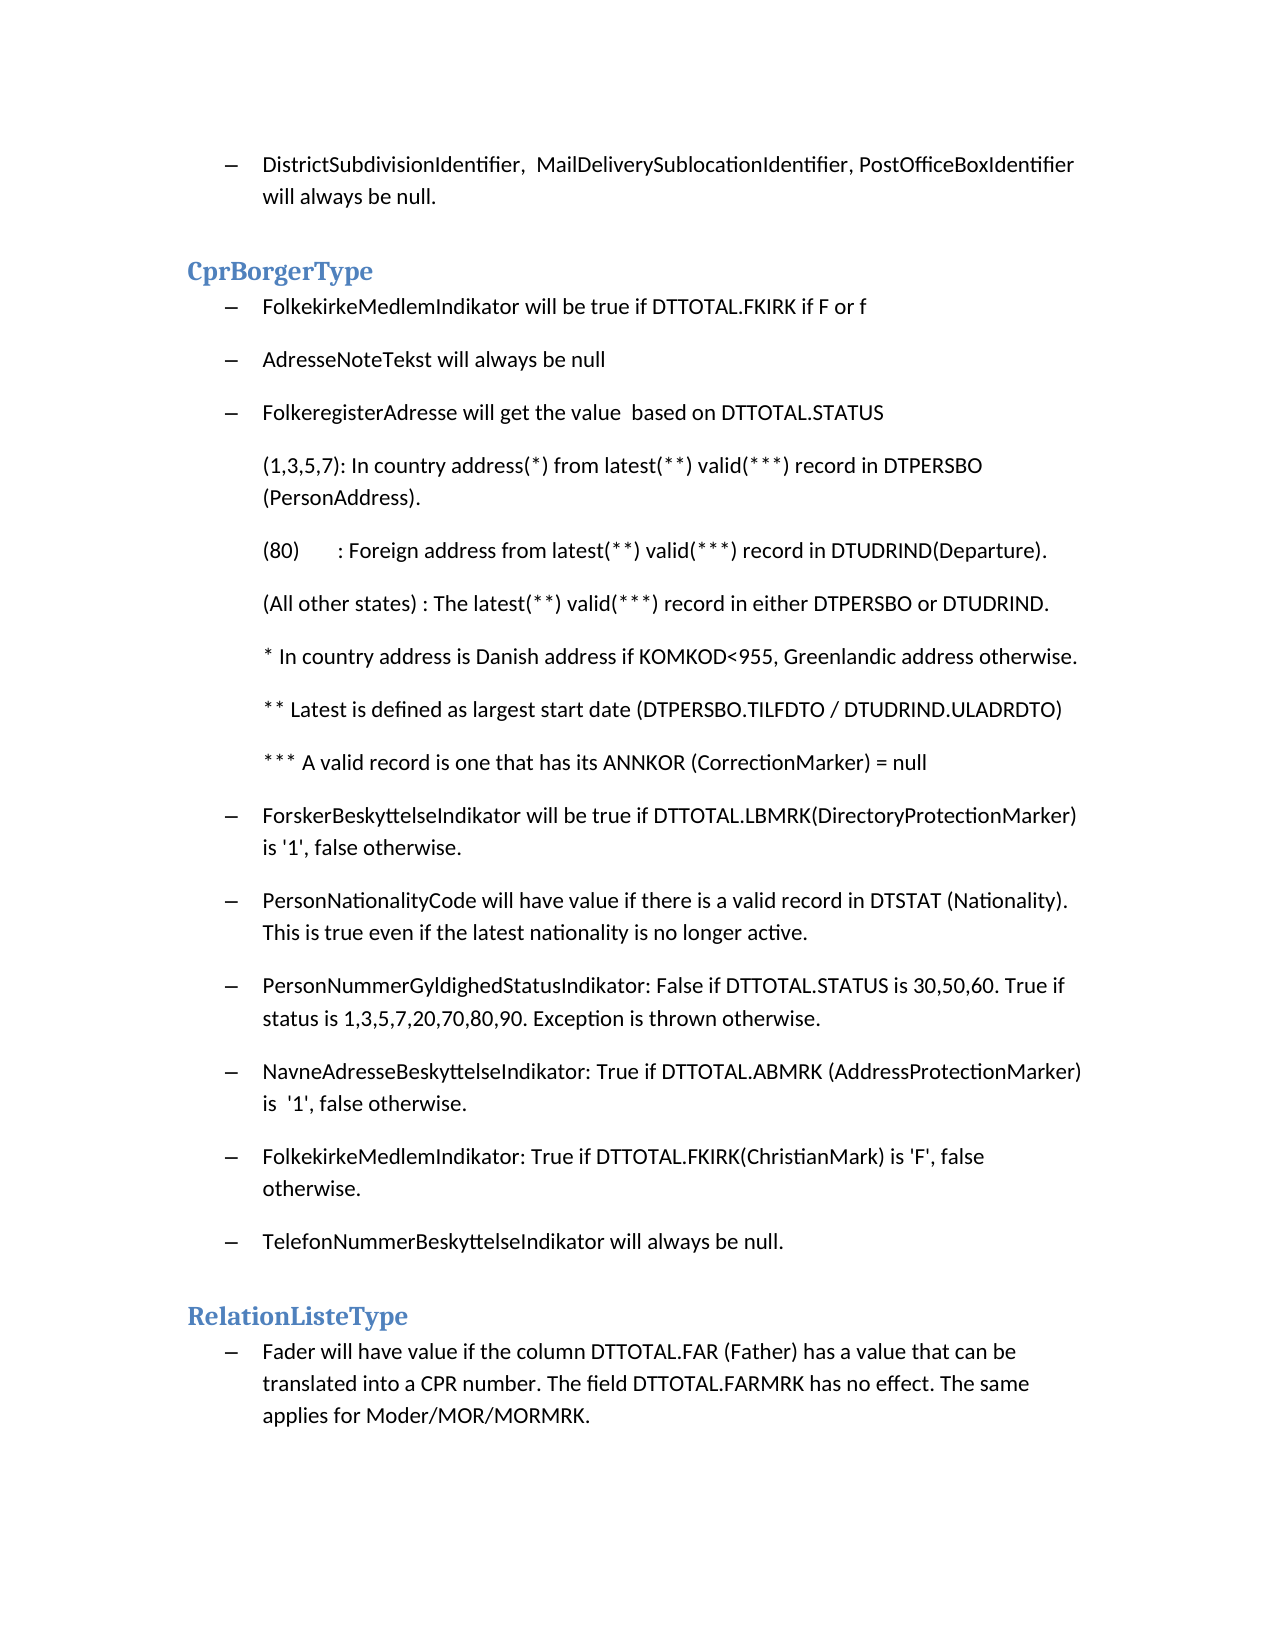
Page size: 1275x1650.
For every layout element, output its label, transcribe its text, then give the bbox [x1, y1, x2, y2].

list FolkekirkeMedlemIndikator: True if DTTOTAL.FKIRK(ChristianMark) is 'F', false otherwise. [225, 1142, 1087, 1202]
subtitle CprBorgerType [187, 256, 1087, 287]
list TelefonNummerBeskyttelseIndikator will always be null. [225, 1227, 1087, 1255]
list PersonNationalityCode will have value if there is a valid record in DTSTAT (Nationality). This is true even if the latest nationality is no longer active. [225, 886, 1087, 947]
subtitle RelationListeType [187, 1301, 1087, 1332]
list ** Latest is defined as largest start date (DTPERSBO.TILFDTO / DTUDRIND.ULADRDTO) [225, 695, 1087, 723]
list ForskerBeskyttelseIndikator will be true if DTTOTAL.LBMRK(DirectoryProtectionMarker) is '1', false otherwise. [225, 801, 1087, 861]
list * In country address is Danish address if KOMKOD<955, Greenlandic address otherwise. [225, 642, 1087, 670]
list (80) : Foreign address from latest(**) valid(***) record in DTUDRIND(Departure). [225, 536, 1087, 564]
list Fader will have value if the column DTTOTAL.FAR (Father) has a value that can be translated into a CPR number. The field DTTOTAL.FARMRK has no effect. The same applies for Moder/MOR/MORMRK. [225, 1337, 1087, 1429]
list DistrictSubdivisionIdentifier, MailDeliverySublocationIdentifier, PostOfficeBoxIdentifier will always be null. [225, 150, 1087, 210]
list (1,3,5,7): In country address(*) from latest(**) valid(***) record in DTPERSBO (PersonAddress). [225, 451, 1087, 511]
list AdresseNoteTekst will always be null [225, 345, 1087, 373]
list (All other states) : The latest(**) valid(***) record in either DTPERSBO or DTUDRIND. [225, 589, 1087, 617]
list *** A valid record is one that has its ANNKOR (CorrectionMarker) = null [225, 748, 1087, 776]
list NavneAdresseBeskyttelseIndikator: True if DTTOTAL.ABMRK (AddressProtectionMarker) is '1', false otherwise. [225, 1057, 1087, 1117]
list FolkeregisterAdresse will get the value based on DTTOTAL.STATUS [225, 398, 1087, 426]
list FolkekirkeMedlemIndikator will be true if DTTOTAL.FKIRK if F or f [225, 292, 1087, 320]
list PersonNummerGyldighedStatusIndikator: False if DTTOTAL.STATUS is 30,50,60. True if status is 1,3,5,7,20,70,80,90. Exception is thrown otherwise. [225, 972, 1087, 1032]
